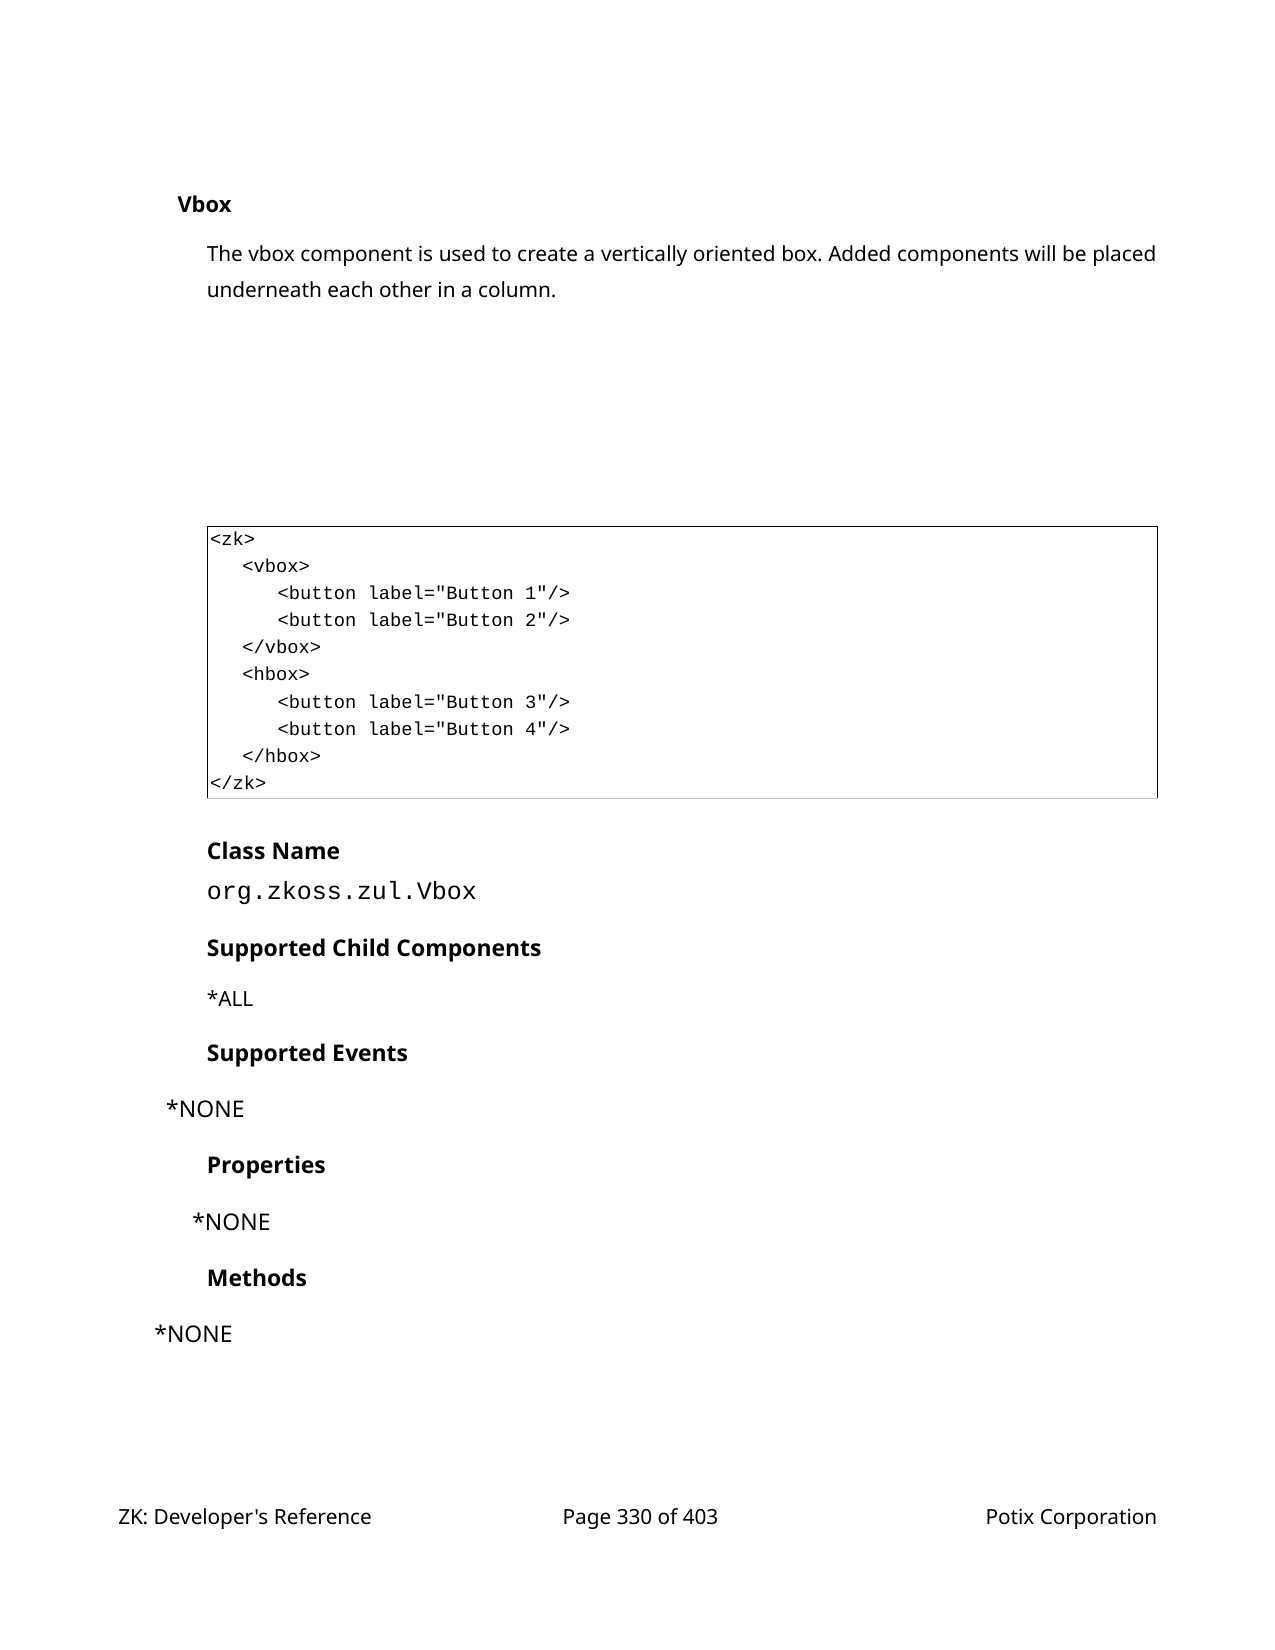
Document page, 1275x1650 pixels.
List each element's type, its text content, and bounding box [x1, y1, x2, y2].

text <button label="Button 2"/> [208, 608, 1157, 632]
text </vbox> [208, 635, 1157, 659]
text <zk> [208, 527, 1157, 551]
subtitle Supported Events [207, 1037, 1157, 1068]
text *NONE [118, 1318, 1157, 1349]
text </hbox> [208, 744, 1157, 768]
text *NONE [118, 1206, 1157, 1237]
text The vbox component is used to create a vertically oriented box. Added components will be placed underneath each other in a column. [207, 239, 1157, 303]
subtitle Vbox [177, 189, 1157, 219]
subtitle Properties [207, 1149, 1157, 1181]
text <button label="Button 3"/> [208, 689, 1157, 714]
text <button label="Button 1"/> [208, 581, 1157, 605]
subtitle Class Name [207, 835, 1157, 866]
subtitle Methods [207, 1262, 1157, 1293]
text org.zkoss.zul.Vbox [207, 879, 1157, 907]
text <hbox> [208, 662, 1157, 687]
text </zk> [208, 771, 1157, 798]
subtitle Supported Child Components [207, 932, 1157, 963]
text *ALL [207, 984, 1157, 1012]
text *NONE [118, 1093, 1157, 1124]
text <button label="Button 4"/> [208, 717, 1157, 741]
text <vbox> [208, 553, 1157, 578]
